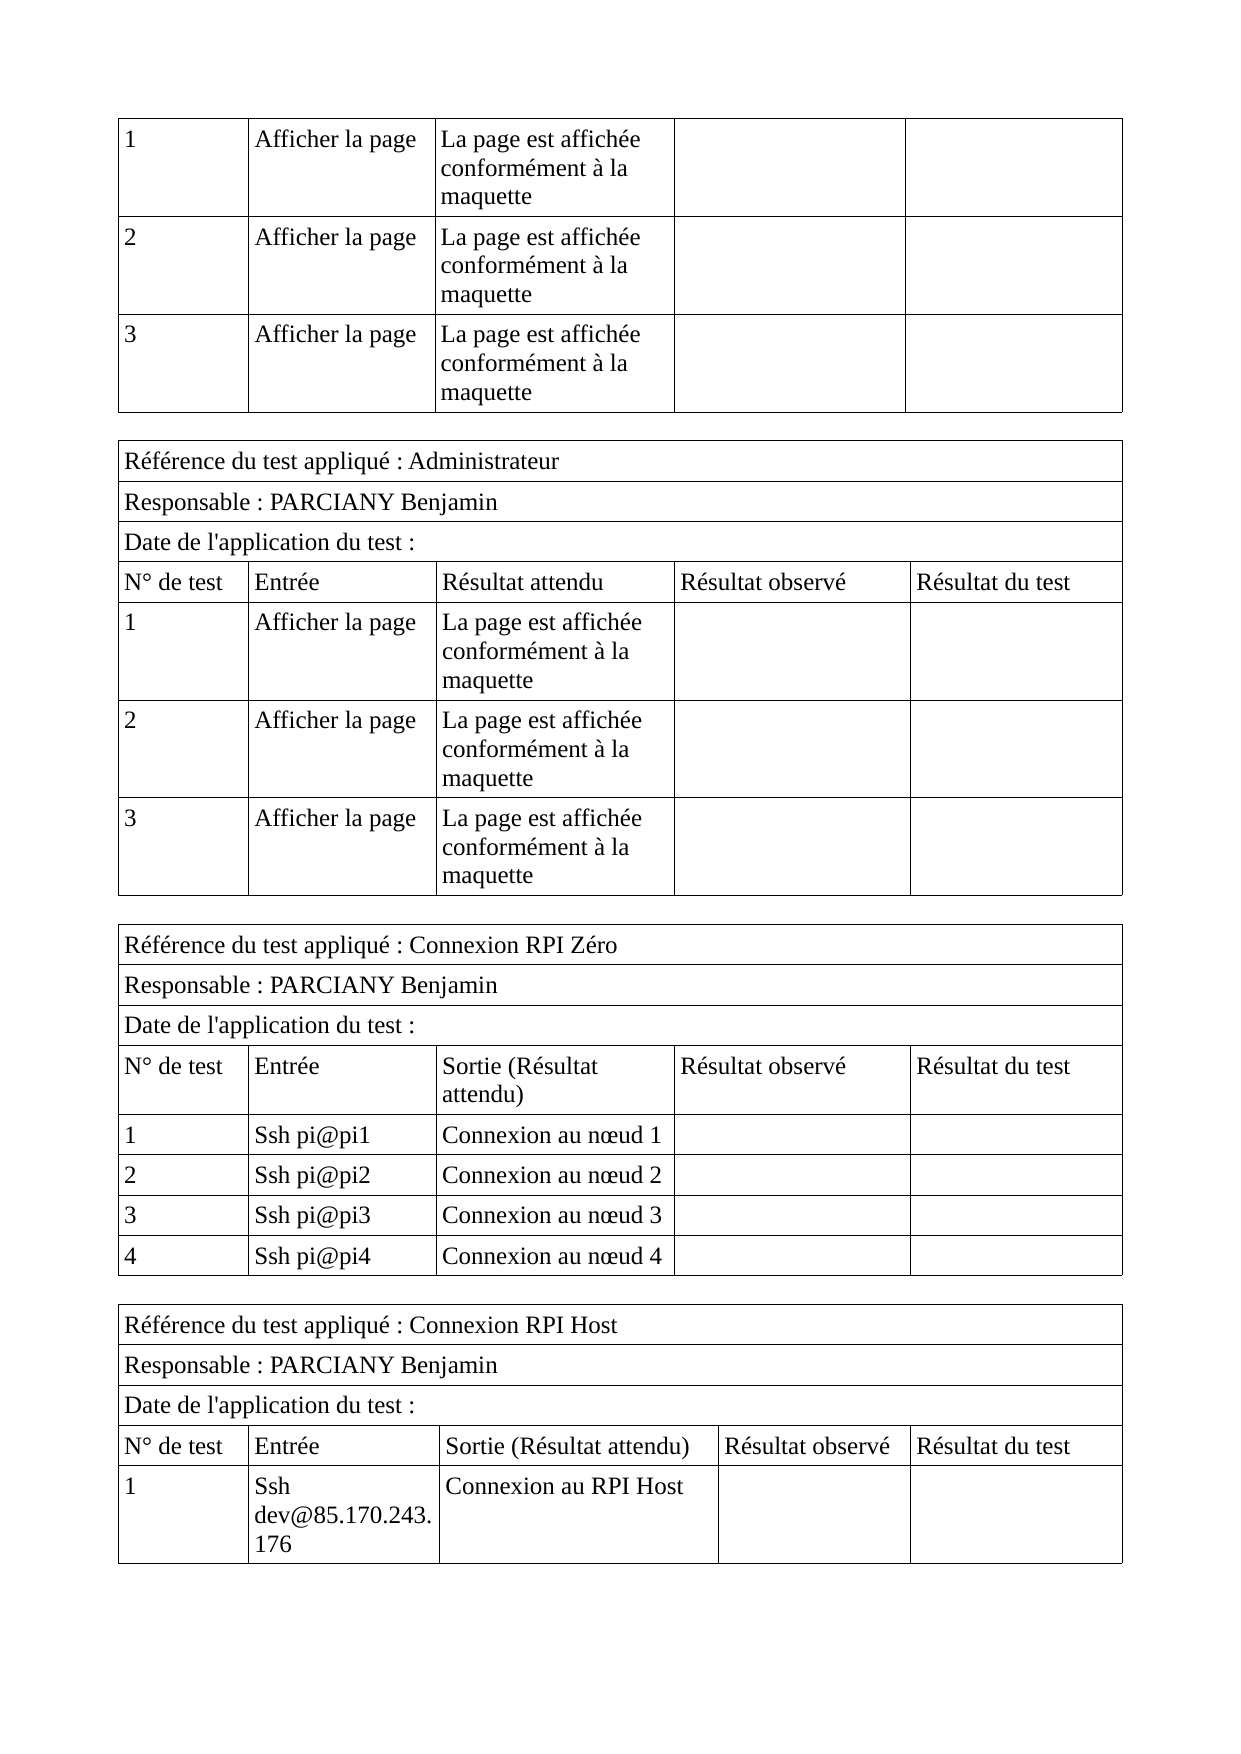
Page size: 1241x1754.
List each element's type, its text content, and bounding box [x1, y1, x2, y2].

table_cell [675, 1155, 910, 1194]
table_cell Date de l'application du test : [119, 1386, 1122, 1425]
table_cell [911, 603, 1122, 699]
table_cell Afficher la page [249, 315, 435, 412]
table_cell Responsable : PARCIANY Benjamin [119, 482, 1122, 521]
table_cell La page est affichée conformément à la maquette [436, 315, 674, 412]
table_header Référence du test appliqué : Connexion RPI Host [119, 1305, 1122, 1344]
table_cell N° de test [119, 1046, 248, 1114]
table_cell Connexion au nœud 2 [437, 1155, 674, 1194]
table_cell Responsable : PARCIANY Benjamin [119, 1345, 1122, 1385]
table_cell [675, 701, 910, 797]
table_header Référence du test appliqué : Administrateur [119, 441, 1122, 481]
table_cell Ssh dev@85.170.243.176 [249, 1466, 439, 1563]
table_cell Résultat attendu [437, 562, 674, 602]
table_cell [911, 1115, 1122, 1154]
table_cell Ssh pi@pi4 [249, 1236, 436, 1275]
table_cell La page est affichée conformément à la maquette [437, 701, 674, 797]
table_cell Date de l'application du test : [119, 1006, 1122, 1045]
table_cell [911, 1236, 1122, 1275]
table_cell Résultat observé [675, 1046, 910, 1114]
table_cell 3 [119, 798, 248, 895]
table_cell Ssh pi@pi1 [249, 1115, 436, 1154]
table_cell 2 [119, 1155, 248, 1194]
table_cell Responsable : PARCIANY Benjamin [119, 965, 1122, 1004]
table_cell 1 [119, 603, 248, 699]
table_cell [911, 798, 1122, 895]
table_cell [911, 701, 1122, 797]
table_cell Entrée [249, 1426, 439, 1465]
table_cell Connexion au nœud 3 [437, 1196, 674, 1235]
table_cell [906, 119, 1122, 216]
table_cell [675, 798, 910, 895]
table_cell Sortie (Résultat attendu) [437, 1046, 674, 1114]
table_cell 3 [119, 1196, 248, 1235]
table_cell Sortie (Résultat attendu) [440, 1426, 718, 1465]
table_cell [911, 1196, 1122, 1235]
table_cell Afficher la page [249, 217, 435, 314]
table_cell N° de test [119, 1426, 248, 1465]
table_cell 4 [119, 1236, 248, 1275]
table_cell [675, 1115, 910, 1154]
table_cell Résultat observé [675, 562, 910, 602]
table_cell La page est affichée conformément à la maquette [436, 119, 674, 216]
table_cell Résultat du test [911, 1426, 1122, 1465]
table_cell Entrée [249, 1046, 436, 1114]
table_cell Résultat observé [719, 1426, 910, 1465]
table_cell Entrée [249, 562, 436, 602]
table_cell Afficher la page [249, 603, 436, 699]
table_cell 1 [119, 1466, 248, 1563]
table_cell Connexion au nœud 4 [437, 1236, 674, 1275]
table_cell 1 [119, 1115, 248, 1154]
table_cell [906, 217, 1122, 314]
table_cell 1 [119, 119, 248, 216]
table_cell [719, 1466, 910, 1563]
table_cell Ssh pi@pi2 [249, 1155, 436, 1194]
table_cell [675, 315, 905, 412]
table_cell Afficher la page [249, 701, 436, 797]
table_cell 2 [119, 217, 248, 314]
table_cell Ssh pi@pi3 [249, 1196, 436, 1235]
table_cell Afficher la page [249, 119, 435, 216]
table_cell 3 [119, 315, 248, 412]
table_cell La page est affichée conformément à la maquette [437, 798, 674, 895]
table_cell Afficher la page [249, 798, 436, 895]
table_cell [911, 1155, 1122, 1194]
table_cell [675, 1236, 910, 1275]
table_cell [675, 1196, 910, 1235]
table_cell [906, 315, 1122, 412]
table_header Référence du test appliqué : Connexion RPI Zéro [119, 925, 1122, 964]
table_cell N° de test [119, 562, 248, 602]
table_cell [675, 217, 905, 314]
table_cell [911, 1466, 1122, 1563]
table_cell Date de l'application du test : [119, 522, 1122, 561]
table_cell La page est affichée conformément à la maquette [437, 603, 674, 699]
table_cell Connexion au nœud 1 [437, 1115, 674, 1154]
table_cell Résultat du test [911, 1046, 1122, 1114]
table_cell La page est affichée conformément à la maquette [436, 217, 674, 314]
table_cell Connexion au RPI Host [440, 1466, 718, 1563]
table_cell 2 [119, 701, 248, 797]
table_cell [675, 119, 905, 216]
table_cell Résultat du test [911, 562, 1122, 602]
table_cell [675, 603, 910, 699]
